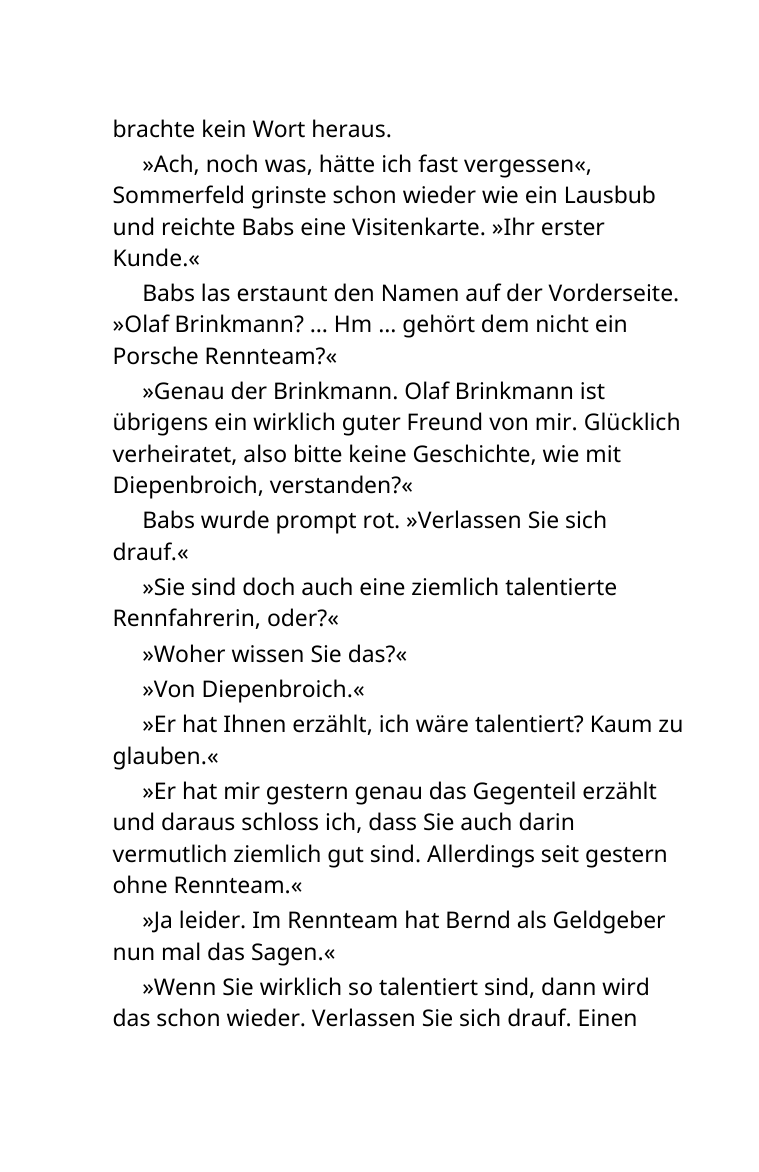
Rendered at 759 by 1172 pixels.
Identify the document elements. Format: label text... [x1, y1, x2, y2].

text Babs wurde prompt rot. »Verlassen Sie sich drauf.« [112, 504, 684, 567]
text »Ja leider. Im Rennteam hat Bernd als Geldgeber nun mal das Sagen.« [112, 904, 684, 967]
text »Genau der Brinkmann. Olaf Brinkmann ist übrigens ein wirklich guter Freund von mir. Glücklich verheiratet, also bitte keine Geschichte, wie mit Diepenbroich, verstanden?« [112, 375, 684, 500]
text »Er hat mir gestern genau das Gegenteil erzählt und daraus schloss ich, dass Sie auch darin vermutlich ziemlich gut sind. Allerdings seit gestern ohne Rennteam.« [112, 775, 684, 900]
text »Sie sind doch auch eine ziemlich talentierte Rennfahrerin, oder?« [112, 571, 684, 633]
text »Wenn Sie wirklich so talentiert sind, dann wird das schon wieder. Verlassen Sie sich drauf. Einen [112, 971, 684, 1033]
text brachte kein Wort heraus. [112, 112, 684, 144]
text »Woher wissen Sie das?« [112, 637, 684, 669]
text »Er hat Ihnen erzählt, ich wäre talentiert? Kaum zu glauben.« [112, 708, 684, 771]
text »Ach, noch was, hätte ich fast vergessen«, Sommerfeld grinste schon wieder wie ein Lausbub und reichte Babs eine Visitenkarte. »Ihr erster Kunde.« [112, 148, 684, 273]
text »Von Diepenbroich.« [112, 673, 684, 704]
text Babs las erstaunt den Namen auf der Vorderseite. »Olaf Brinkmann? … Hm … gehört dem nicht ein Porsche Rennteam?« [112, 277, 684, 371]
